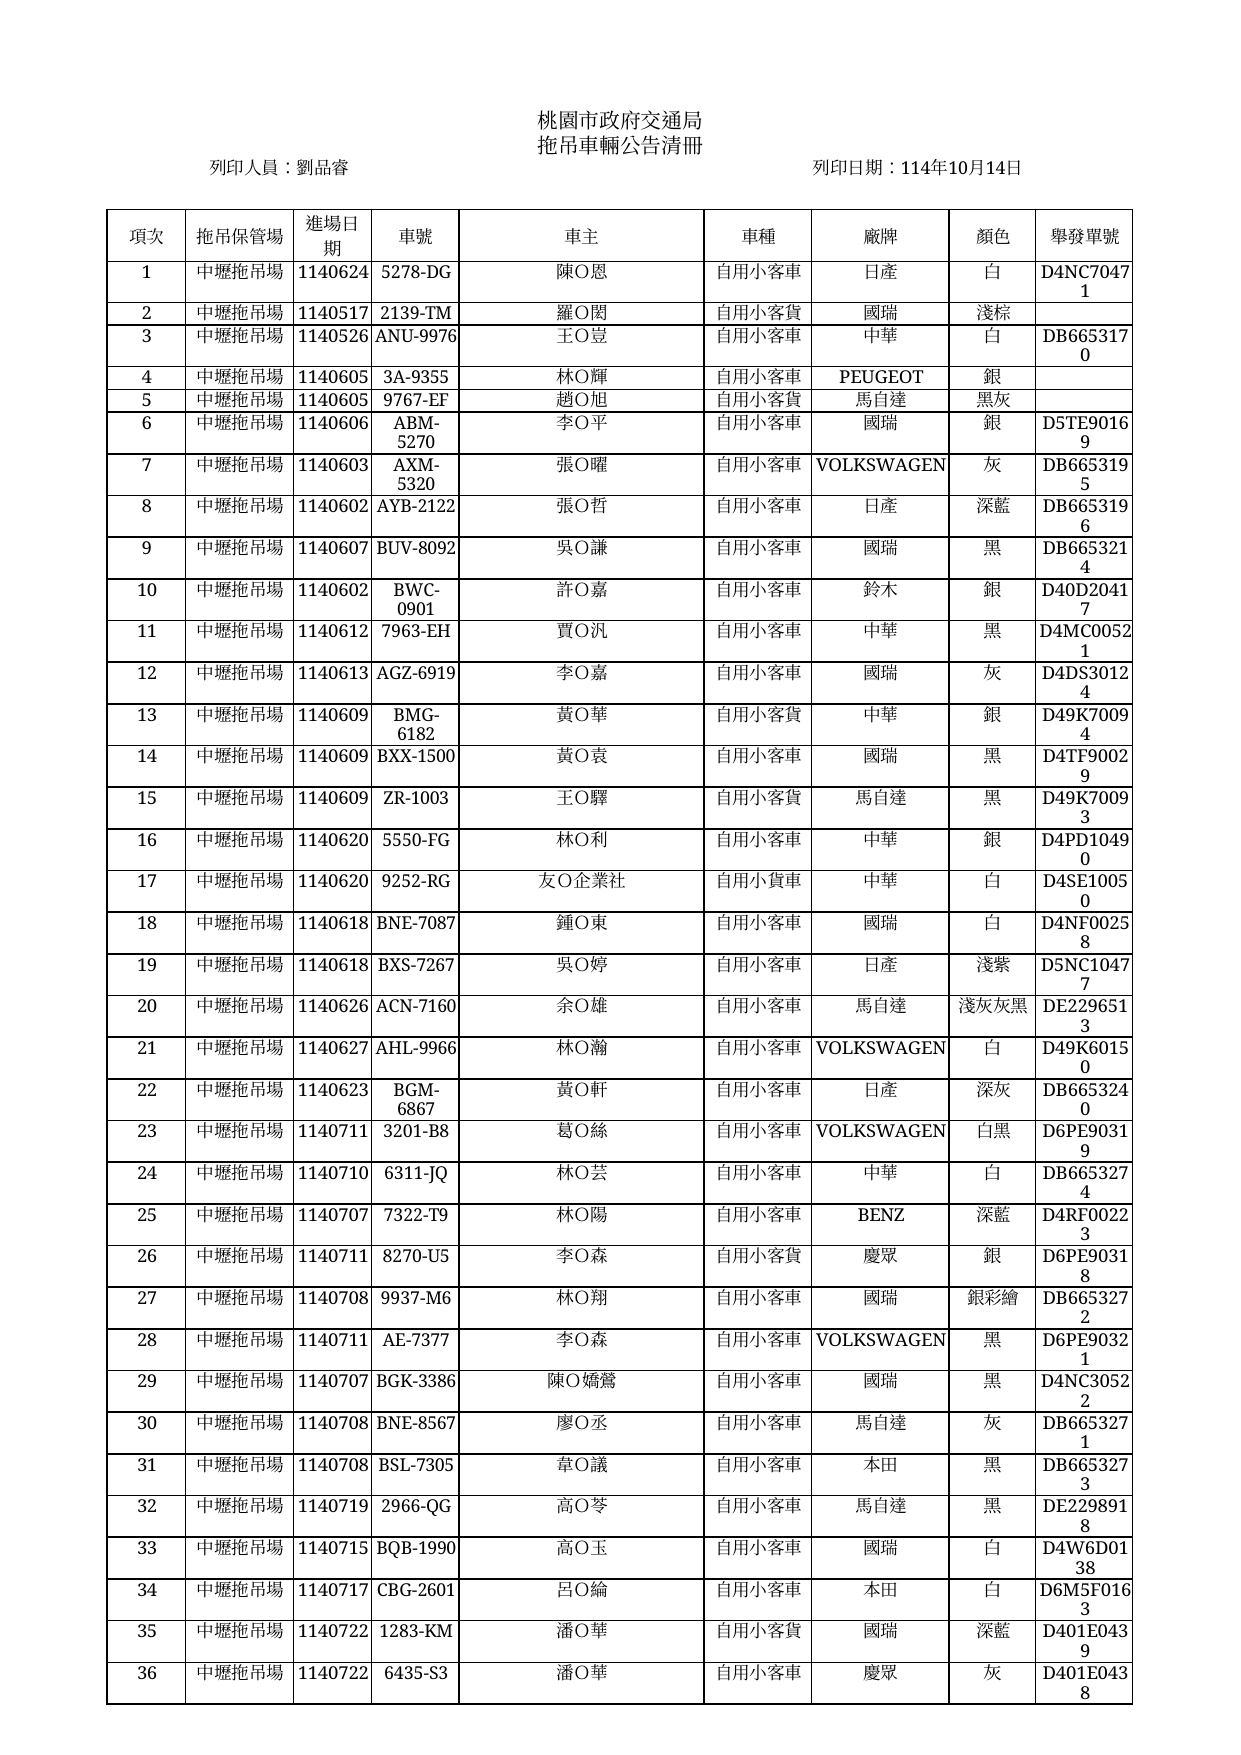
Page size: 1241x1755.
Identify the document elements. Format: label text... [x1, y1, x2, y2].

table_cell 32 [108, 1496, 185, 1536]
table_cell D401E0438 [1036, 1663, 1132, 1703]
table_cell 自用小客車 [705, 621, 811, 661]
table_cell 1140607 [294, 538, 371, 578]
table_cell DB6653214 [1036, 538, 1132, 578]
table_cell 自用小客車 [705, 1163, 811, 1203]
table_cell 1140719 [294, 1496, 371, 1536]
table_cell 21 [108, 1038, 185, 1078]
table_cell 自用小客車 [705, 955, 811, 994]
table_cell 白 [950, 871, 1035, 911]
table_cell 國瑞 [812, 538, 948, 578]
table_cell 李Ｏ森 [460, 1246, 703, 1286]
table_cell 日產 [812, 262, 948, 302]
table_cell 張Ｏ曜 [460, 455, 703, 494]
table_cell 國瑞 [812, 913, 948, 953]
table_cell DB6653196 [1036, 496, 1132, 536]
table_cell 自用小客車 [705, 455, 811, 494]
table_cell 自用小客車 [705, 1663, 811, 1703]
table_cell 自用小客車 [705, 538, 811, 578]
table_cell 2966-QG [372, 1496, 458, 1536]
table_cell AE-7377 [372, 1330, 458, 1369]
table_cell 高Ｏ苓 [460, 1496, 703, 1536]
table_cell D6M5F0163 [1036, 1580, 1132, 1620]
table_cell 1140526 [294, 326, 371, 366]
table_cell 深藍 [950, 1205, 1035, 1244]
table_cell 中壢拖吊場 [186, 1621, 293, 1661]
table_header 廠牌 [812, 210, 948, 261]
table_cell 銀 [950, 705, 1035, 744]
table_cell 深藍 [950, 496, 1035, 536]
table_cell 中壢拖吊場 [186, 1205, 293, 1244]
table_cell 6 [108, 413, 185, 453]
table_cell 中壢拖吊場 [186, 580, 293, 619]
table_cell DB6653273 [1036, 1455, 1132, 1494]
table_cell 1140707 [294, 1205, 371, 1244]
table_cell DB6653272 [1036, 1288, 1132, 1328]
table_cell 國瑞 [812, 1621, 948, 1661]
table_cell 林Ｏ翔 [460, 1288, 703, 1328]
table_cell 中華 [812, 326, 948, 366]
table_cell 陳Ｏ嬌鶯 [460, 1371, 703, 1411]
table_cell 19 [108, 955, 185, 994]
table_header 拖吊保管場 [186, 210, 293, 261]
table_cell 1140710 [294, 1163, 371, 1203]
table_cell 1140708 [294, 1413, 371, 1453]
table_cell 中壢拖吊場 [186, 1121, 293, 1161]
table_cell D6PE90318 [1036, 1246, 1132, 1286]
table_cell D4PD10490 [1036, 830, 1132, 869]
table_cell 自用小客車 [705, 1580, 811, 1620]
table_cell 1140715 [294, 1538, 371, 1578]
table_cell 自用小客車 [705, 1538, 811, 1578]
table_header 進場日期 [294, 210, 371, 261]
table_cell D4NC70471 [1036, 262, 1132, 302]
table_cell 自用小客車 [705, 1205, 811, 1244]
table_cell 24 [108, 1163, 185, 1203]
table_cell 國瑞 [812, 413, 948, 453]
table_cell 1140606 [294, 413, 371, 453]
table_cell 自用小客車 [705, 262, 811, 302]
table_cell 韋Ｏ議 [460, 1455, 703, 1494]
table_cell 淺灰灰黑 [950, 996, 1035, 1036]
table_cell DE2298918 [1036, 1496, 1132, 1536]
table_cell 王Ｏ驛 [460, 788, 703, 828]
table_cell 鍾Ｏ東 [460, 913, 703, 953]
table_cell AXM-5320 [372, 455, 458, 494]
table_cell [1036, 303, 1132, 324]
table_cell 黑 [950, 1455, 1035, 1494]
table_cell 黑 [950, 1330, 1035, 1369]
table_cell 1140722 [294, 1621, 371, 1661]
table_cell 白黑 [950, 1121, 1035, 1161]
table_header 桃園市政府交通局 [204, 113, 1029, 135]
table_cell 中壢拖吊場 [186, 830, 293, 869]
table_cell 中華 [812, 1163, 948, 1203]
table_cell 自用小客車 [705, 913, 811, 953]
table_cell 友Ｏ企業社 [460, 871, 703, 911]
table_cell PEUGEOT [812, 367, 948, 388]
table_cell 自用小客車 [705, 326, 811, 366]
table_cell 1140707 [294, 1371, 371, 1411]
table_header 車主 [460, 210, 703, 261]
table_cell 銀 [950, 367, 1035, 388]
table_cell 1140613 [294, 663, 371, 703]
table_cell 1140605 [294, 390, 371, 411]
table_cell 自用小客車 [705, 580, 811, 619]
table_cell 中壢拖吊場 [186, 303, 293, 324]
table_cell D4MC00521 [1036, 621, 1132, 661]
table_cell BMG-6182 [372, 705, 458, 744]
table_cell 深藍 [950, 1621, 1035, 1661]
table_cell 馬自達 [812, 1413, 948, 1453]
table_header 顏色 [950, 210, 1035, 261]
table_cell 慶眾 [812, 1663, 948, 1703]
table_cell 1140605 [294, 367, 371, 388]
table_cell 中壢拖吊場 [186, 1663, 293, 1703]
table_cell 1 [108, 262, 185, 302]
table_cell 1140602 [294, 580, 371, 619]
table_header 車號 [372, 210, 458, 261]
table_cell 中華 [812, 705, 948, 744]
table_cell D5TE90169 [1036, 413, 1132, 453]
table_cell 王Ｏ豈 [460, 326, 703, 366]
table_cell 余Ｏ雄 [460, 996, 703, 1036]
table_cell 自用小客貨 [705, 390, 811, 411]
table_cell 1140711 [294, 1246, 371, 1286]
table_cell 呂Ｏ綸 [460, 1580, 703, 1620]
table_cell VOLKSWAGEN [812, 1330, 948, 1369]
table_cell 白 [950, 1538, 1035, 1578]
table_cell 1140618 [294, 913, 371, 953]
table_cell 1283-KM [372, 1621, 458, 1661]
table_cell 14 [108, 746, 185, 786]
table_cell 中壢拖吊場 [186, 262, 293, 302]
table_cell 2 [108, 303, 185, 324]
table_cell D4SE10050 [1036, 871, 1132, 911]
table_cell 黑 [950, 538, 1035, 578]
table_cell ANU-9976 [372, 326, 458, 366]
table_cell D49K60150 [1036, 1038, 1132, 1078]
table_cell 中壢拖吊場 [186, 871, 293, 911]
table_cell 自用小客車 [705, 413, 811, 453]
table_cell 7322-T9 [372, 1205, 458, 1244]
table_cell 銀 [950, 580, 1035, 619]
table_cell 列印日期：114年10月14日 [585, 160, 1029, 181]
table_cell 中壢拖吊場 [186, 705, 293, 744]
table_cell 自用小客車 [705, 496, 811, 536]
table_cell 黑 [950, 621, 1035, 661]
table_cell BSL-7305 [372, 1455, 458, 1494]
table_cell 中壢拖吊場 [186, 746, 293, 786]
table_cell 中壢拖吊場 [186, 538, 293, 578]
table_cell 日產 [812, 1080, 948, 1119]
table_cell 中壢拖吊場 [186, 913, 293, 953]
table_cell 灰 [950, 663, 1035, 703]
table_cell 馬自達 [812, 788, 948, 828]
table_cell 15 [108, 788, 185, 828]
table_cell [1036, 390, 1132, 411]
table_cell 國瑞 [812, 746, 948, 786]
table_cell BNE-7087 [372, 913, 458, 953]
table_cell 黑 [950, 746, 1035, 786]
table_cell 20 [108, 996, 185, 1036]
table_cell D40D20417 [1036, 580, 1132, 619]
table_cell 鈴木 [812, 580, 948, 619]
table_cell 中壢拖吊場 [186, 1163, 293, 1203]
table_cell 27 [108, 1288, 185, 1328]
table_cell [1036, 367, 1132, 388]
table_header 車種 [705, 210, 811, 261]
table_cell 自用小客車 [705, 1371, 811, 1411]
table_cell D6PE90321 [1036, 1330, 1132, 1369]
table_cell 中壢拖吊場 [186, 955, 293, 994]
table_cell 國瑞 [812, 1288, 948, 1328]
table_cell 國瑞 [812, 303, 948, 324]
table_cell 自用小客車 [705, 367, 811, 388]
table_cell VOLKSWAGEN [812, 1038, 948, 1078]
table_cell 李Ｏ森 [460, 1330, 703, 1369]
table_cell D5NC10477 [1036, 955, 1132, 994]
table_cell 18 [108, 913, 185, 953]
table_cell D49K70093 [1036, 788, 1132, 828]
table_cell VOLKSWAGEN [812, 455, 948, 494]
table_cell AYB-2122 [372, 496, 458, 536]
table_cell 銀 [950, 830, 1035, 869]
table_cell 馬自達 [812, 1496, 948, 1536]
table_cell 7 [108, 455, 185, 494]
table_cell BENZ [812, 1205, 948, 1244]
table_cell 1140602 [294, 496, 371, 536]
table_cell 中華 [812, 621, 948, 661]
table_cell 8 [108, 496, 185, 536]
table_cell 中壢拖吊場 [186, 1371, 293, 1411]
table_cell 慶眾 [812, 1246, 948, 1286]
table_cell 黃Ｏ袁 [460, 746, 703, 786]
table_cell 潘Ｏ華 [460, 1621, 703, 1661]
table_cell 5550-FG [372, 830, 458, 869]
table_cell DB6653271 [1036, 1413, 1132, 1453]
table_cell 9937-M6 [372, 1288, 458, 1328]
table_cell 中壢拖吊場 [186, 621, 293, 661]
table_cell 2139-TM [372, 303, 458, 324]
table_cell 自用小客車 [705, 1080, 811, 1119]
table_cell 淺棕 [950, 303, 1035, 324]
table_cell 列印人員：劉品睿 [204, 160, 584, 181]
table_cell 1140711 [294, 1330, 371, 1369]
table_cell 灰 [950, 1413, 1035, 1453]
table_cell 1140708 [294, 1455, 371, 1494]
table_cell 中華 [812, 830, 948, 869]
table_cell 中壢拖吊場 [186, 1330, 293, 1369]
table_cell 高Ｏ玉 [460, 1538, 703, 1578]
table_cell 拖吊車輛公告清冊 [204, 135, 1029, 160]
table_cell 林Ｏ利 [460, 830, 703, 869]
table_header 項次 [108, 210, 185, 261]
table_cell 自用小客車 [705, 1496, 811, 1536]
table_cell D401E0439 [1036, 1621, 1132, 1661]
table_cell 中壢拖吊場 [186, 455, 293, 494]
table_cell 中壢拖吊場 [186, 1038, 293, 1078]
table_cell 葛Ｏ絲 [460, 1121, 703, 1161]
table_cell 34 [108, 1580, 185, 1620]
table_cell BXX-1500 [372, 746, 458, 786]
table_cell 9 [108, 538, 185, 578]
table_cell 自用小客貨 [705, 1621, 811, 1661]
table_cell 自用小客車 [705, 1330, 811, 1369]
table_cell 廖Ｏ丞 [460, 1413, 703, 1453]
table_cell 8270-U5 [372, 1246, 458, 1286]
table_cell 31 [108, 1455, 185, 1494]
table_cell 林Ｏ芸 [460, 1163, 703, 1203]
table_cell DB6653195 [1036, 455, 1132, 494]
table_cell 中壢拖吊場 [186, 1080, 293, 1119]
table_cell 1140711 [294, 1121, 371, 1161]
table_cell 國瑞 [812, 663, 948, 703]
table_cell 黑 [950, 788, 1035, 828]
table_cell D6PE90319 [1036, 1121, 1132, 1161]
table_cell 11 [108, 621, 185, 661]
table_cell 自用小客貨 [705, 303, 811, 324]
table_cell 中壢拖吊場 [186, 496, 293, 536]
table_cell 淺紫 [950, 955, 1035, 994]
table_cell VOLKSWAGEN [812, 1121, 948, 1161]
table_cell 國瑞 [812, 1371, 948, 1411]
table_cell 自用小客車 [705, 1288, 811, 1328]
table_cell 中壢拖吊場 [186, 367, 293, 388]
table_cell 中壢拖吊場 [186, 390, 293, 411]
table_cell 林Ｏ陽 [460, 1205, 703, 1244]
table_cell 1140609 [294, 746, 371, 786]
table_cell 1140609 [294, 788, 371, 828]
table_cell 白 [950, 262, 1035, 302]
table_cell 9767-EF [372, 390, 458, 411]
table_cell BGK-3386 [372, 1371, 458, 1411]
table_cell 黑灰 [950, 390, 1035, 411]
table_cell 30 [108, 1413, 185, 1453]
table_cell 1140620 [294, 830, 371, 869]
table_cell 深灰 [950, 1080, 1035, 1119]
table_cell 本田 [812, 1580, 948, 1620]
table_cell 16 [108, 830, 185, 869]
table_cell 賈Ｏ汎 [460, 621, 703, 661]
table_cell 自用小客車 [705, 746, 811, 786]
table_cell 自用小客車 [705, 1038, 811, 1078]
table_cell 自用小客貨 [705, 788, 811, 828]
table_cell 中壢拖吊場 [186, 1496, 293, 1536]
table_cell 黑 [950, 1371, 1035, 1411]
table_cell 銀彩繪 [950, 1288, 1035, 1328]
table_cell 35 [108, 1621, 185, 1661]
table_cell 白 [950, 326, 1035, 366]
table_cell 3A-9355 [372, 367, 458, 388]
table_cell 中壢拖吊場 [186, 1455, 293, 1494]
table_cell AHL-9966 [372, 1038, 458, 1078]
table_cell 1140612 [294, 621, 371, 661]
table_cell 黃Ｏ華 [460, 705, 703, 744]
table_cell 1140623 [294, 1080, 371, 1119]
table_cell 5278-DG [372, 262, 458, 302]
table_cell 36 [108, 1663, 185, 1703]
table_cell 自用小貨車 [705, 871, 811, 911]
table_cell BGM-6867 [372, 1080, 458, 1119]
table_cell 17 [108, 871, 185, 911]
table_cell 自用小客車 [705, 663, 811, 703]
table_cell 9252-RG [372, 871, 458, 911]
table_cell D4TF90029 [1036, 746, 1132, 786]
table_cell ACN-7160 [372, 996, 458, 1036]
table_cell 吳Ｏ謙 [460, 538, 703, 578]
table_cell ABM-5270 [372, 413, 458, 453]
table_cell 自用小客車 [705, 1121, 811, 1161]
table_cell 中壢拖吊場 [186, 1538, 293, 1578]
table_cell 6435-S3 [372, 1663, 458, 1703]
table_cell 1140603 [294, 455, 371, 494]
table_cell 自用小客車 [705, 1413, 811, 1453]
table_cell D4RF00223 [1036, 1205, 1132, 1244]
table_cell DB6653240 [1036, 1080, 1132, 1119]
table_cell 中壢拖吊場 [186, 996, 293, 1036]
table_cell 7963-EH [372, 621, 458, 661]
table_cell 銀 [950, 1246, 1035, 1286]
table_cell 李Ｏ平 [460, 413, 703, 453]
table_cell 自用小客車 [705, 830, 811, 869]
table_cell 黑 [950, 1496, 1035, 1536]
table_cell 10 [108, 580, 185, 619]
table_cell 1140517 [294, 303, 371, 324]
table_cell 白 [950, 1580, 1035, 1620]
table_cell BNE-8567 [372, 1413, 458, 1453]
table_cell 中壢拖吊場 [186, 663, 293, 703]
table_cell 中壢拖吊場 [186, 788, 293, 828]
table_cell 趙Ｏ旭 [460, 390, 703, 411]
table_cell 33 [108, 1538, 185, 1578]
table_cell 馬自達 [812, 996, 948, 1036]
table_cell 張Ｏ哲 [460, 496, 703, 536]
table_cell 中華 [812, 871, 948, 911]
table_cell 日產 [812, 496, 948, 536]
table_cell 中壢拖吊場 [186, 326, 293, 366]
table_cell 許Ｏ嘉 [460, 580, 703, 619]
table_cell 國瑞 [812, 1538, 948, 1578]
table_cell 潘Ｏ華 [460, 1663, 703, 1703]
table_cell ZR-1003 [372, 788, 458, 828]
table_header 舉發單號 [1036, 210, 1132, 261]
table_cell 中壢拖吊場 [186, 1288, 293, 1328]
table_cell DB6653274 [1036, 1163, 1132, 1203]
table_cell 白 [950, 1163, 1035, 1203]
table_cell 自用小客貨 [705, 705, 811, 744]
table_cell 羅Ｏ閎 [460, 303, 703, 324]
table_cell D4W6D0138 [1036, 1538, 1132, 1578]
table_cell 銀 [950, 413, 1035, 453]
table_cell 灰 [950, 1663, 1035, 1703]
table_cell 3 [108, 326, 185, 366]
table_cell 中壢拖吊場 [186, 1246, 293, 1286]
table_cell 13 [108, 705, 185, 744]
table_cell 陳Ｏ恩 [460, 262, 703, 302]
table_cell 自用小客車 [705, 996, 811, 1036]
table_cell 中壢拖吊場 [186, 1413, 293, 1453]
table_cell 自用小客貨 [705, 1246, 811, 1286]
table_cell 中壢拖吊場 [186, 413, 293, 453]
table_cell 白 [950, 913, 1035, 953]
table_cell BWC-0901 [372, 580, 458, 619]
table_cell BUV-8092 [372, 538, 458, 578]
table_cell 馬自達 [812, 390, 948, 411]
table_cell 1140626 [294, 996, 371, 1036]
table_cell 1140722 [294, 1663, 371, 1703]
table_cell 4 [108, 367, 185, 388]
table_cell 1140620 [294, 871, 371, 911]
table_cell 李Ｏ嘉 [460, 663, 703, 703]
table_cell 1140624 [294, 262, 371, 302]
table_cell 灰 [950, 455, 1035, 494]
table_cell 林Ｏ輝 [460, 367, 703, 388]
table_cell AGZ-6919 [372, 663, 458, 703]
table_cell BQB-1990 [372, 1538, 458, 1578]
table_cell 中壢拖吊場 [186, 1580, 293, 1620]
table_cell D4DS30124 [1036, 663, 1132, 703]
table_cell 白 [950, 1038, 1035, 1078]
table_cell 日產 [812, 955, 948, 994]
table_cell BXS-7267 [372, 955, 458, 994]
table_cell 1140609 [294, 705, 371, 744]
table_cell D4NF00258 [1036, 913, 1132, 953]
table_cell 3201-B8 [372, 1121, 458, 1161]
table_cell DB6653170 [1036, 326, 1132, 366]
table_cell 1140708 [294, 1288, 371, 1328]
table_cell 6311-JQ [372, 1163, 458, 1203]
table_cell 23 [108, 1121, 185, 1161]
table_cell D49K70094 [1036, 705, 1132, 744]
table_cell 1140717 [294, 1580, 371, 1620]
table_cell 黃Ｏ軒 [460, 1080, 703, 1119]
table_cell 1140627 [294, 1038, 371, 1078]
table_cell 22 [108, 1080, 185, 1119]
table_cell 26 [108, 1246, 185, 1286]
table_cell D4NC30522 [1036, 1371, 1132, 1411]
table_cell CBG-2601 [372, 1580, 458, 1620]
table_cell 1140618 [294, 955, 371, 994]
table_cell 自用小客車 [705, 1455, 811, 1494]
table_cell 25 [108, 1205, 185, 1244]
table_cell 28 [108, 1330, 185, 1369]
table_cell 12 [108, 663, 185, 703]
table_cell 5 [108, 390, 185, 411]
table_cell 本田 [812, 1455, 948, 1494]
table_cell 29 [108, 1371, 185, 1411]
table_cell 吳Ｏ婷 [460, 955, 703, 994]
table_cell 林Ｏ瀚 [460, 1038, 703, 1078]
table_cell DE2296513 [1036, 996, 1132, 1036]
